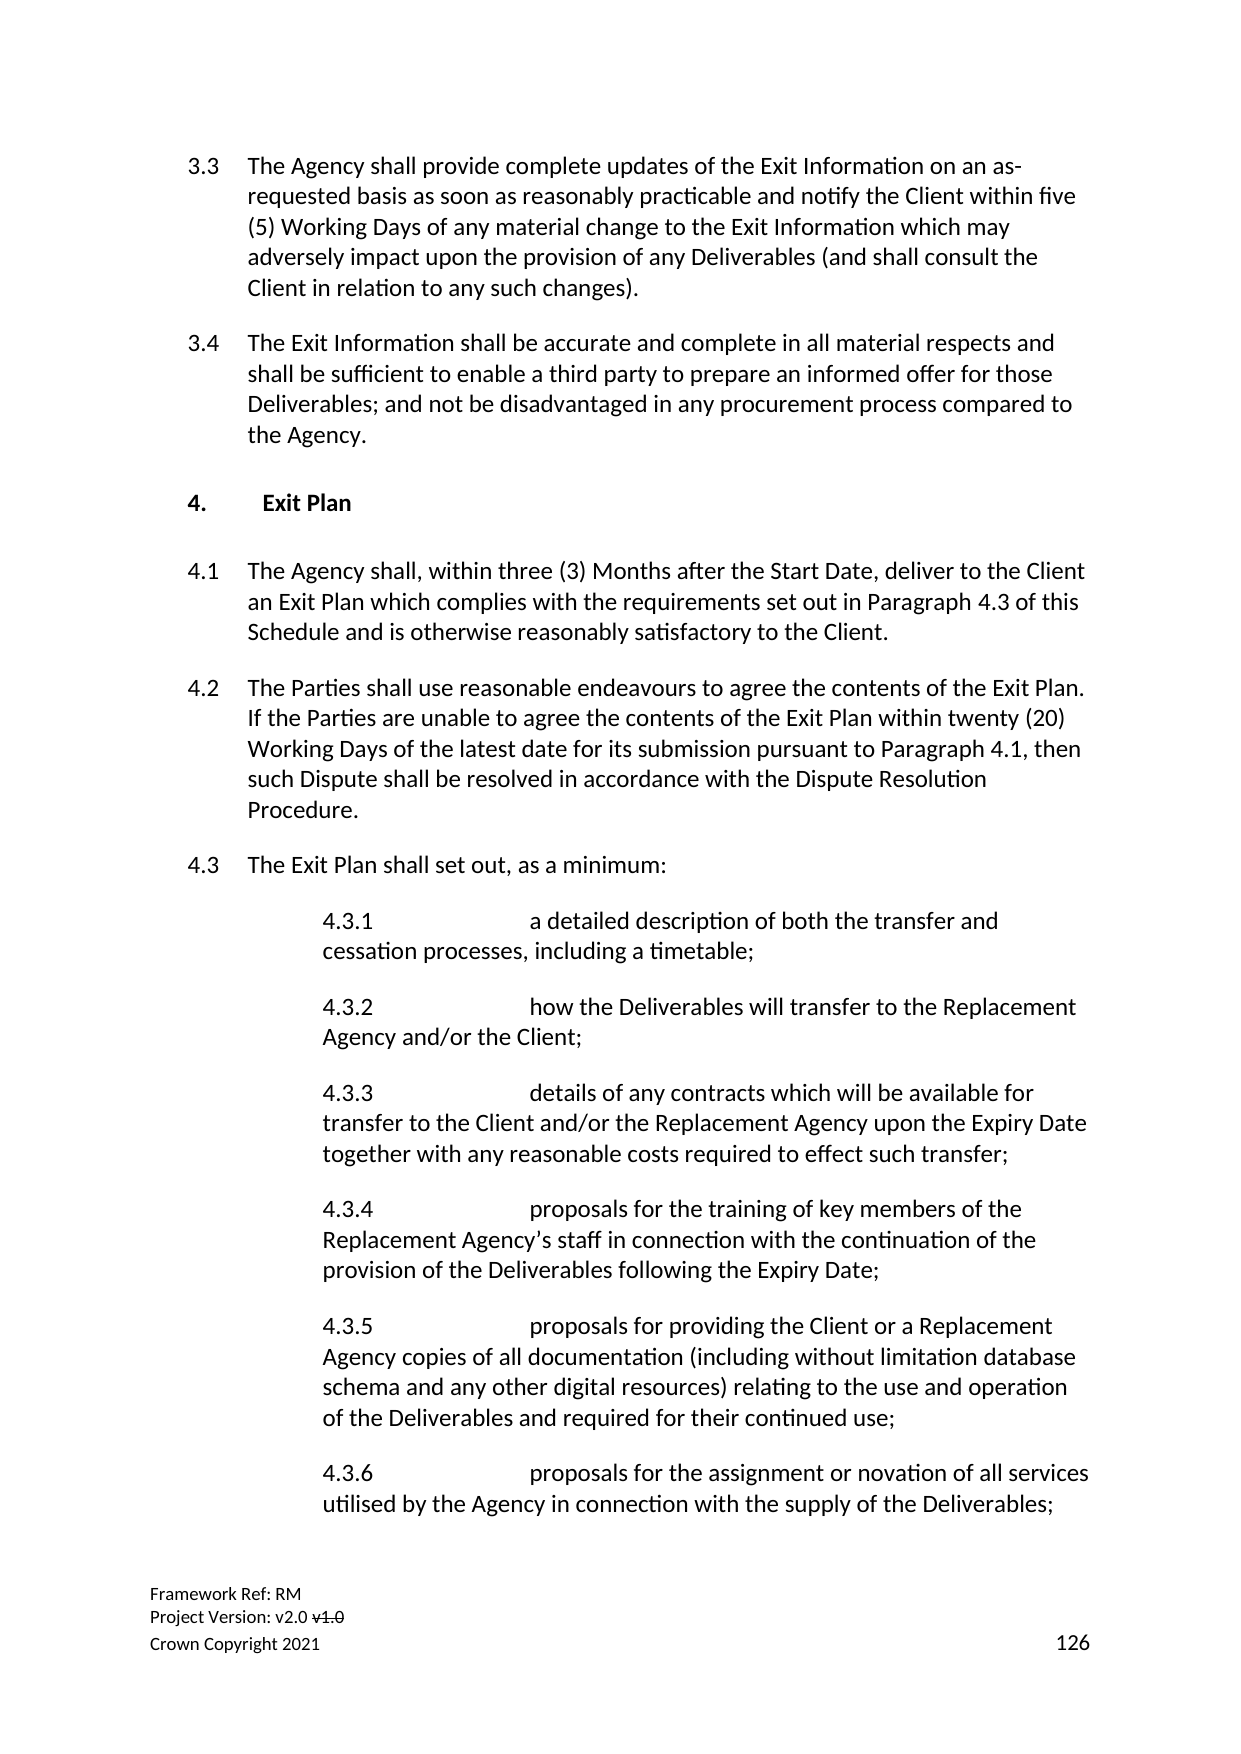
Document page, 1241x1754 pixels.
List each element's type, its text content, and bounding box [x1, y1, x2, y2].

list The Agency shall, within three (3) Months after the Start Date, deliver to the Client an Exit Plan which complies with the requirements set out in Paragraph 4.3 of this Schedule and is otherwise reasonably satisfactory to the Client. [187, 555, 1090, 647]
list proposals for the training of key members of the Replacement Agency’s staff in connection with the continuation of the provision of the Deliverables following the Expiry Date; [322, 1193, 1090, 1285]
list how the Deliverables will transfer to the Replacement Agency and/or the Client; [322, 991, 1090, 1052]
list Exit Plan [187, 487, 1090, 518]
list proposals for the assignment or novation of all services utilised by the Agency in connection with the supply of the Deliverables; [322, 1457, 1090, 1518]
list details of any contracts which will be available for transfer to the Client and/or the Replacement Agency upon the Expiry Date together with any reasonable costs required to effect such transfer; [322, 1077, 1090, 1168]
list The Exit Information shall be accurate and complete in all material respects and shall be sufficient to enable a third party to prepare an informed offer for those Deliverables; and not be disadvantaged in any procurement process compared to the Agency. [187, 328, 1090, 450]
list a detailed description of both the transfer and cessation processes, including a timetable; [322, 905, 1090, 966]
list proposals for providing the Client or a Replacement Agency copies of all documentation (including without limitation database schema and any other digital resources) relating to the use and operation of the Deliverables and required for their continued use; [322, 1310, 1090, 1432]
list The Exit Plan shall set out, as a minimum: [187, 849, 1090, 880]
list The Parties shall use reasonable endeavours to agree the contents of the Exit Plan. If the Parties are unable to agree the contents of the Exit Plan within twenty (20) Working Days of the latest date for its submission pursuant to Paragraph 4.1, then such Dispute shall be resolved in accordance with the Dispute Resolution Procedure. [187, 672, 1090, 824]
list The Agency shall provide complete updates of the Exit Information on an as-requested basis as soon as reasonably practicable and notify the Client within five (5) Working Days of any material change to the Exit Information which may adversely impact upon the provision of any Deliverables (and shall consult the Client in relation to any such changes). [187, 150, 1090, 303]
